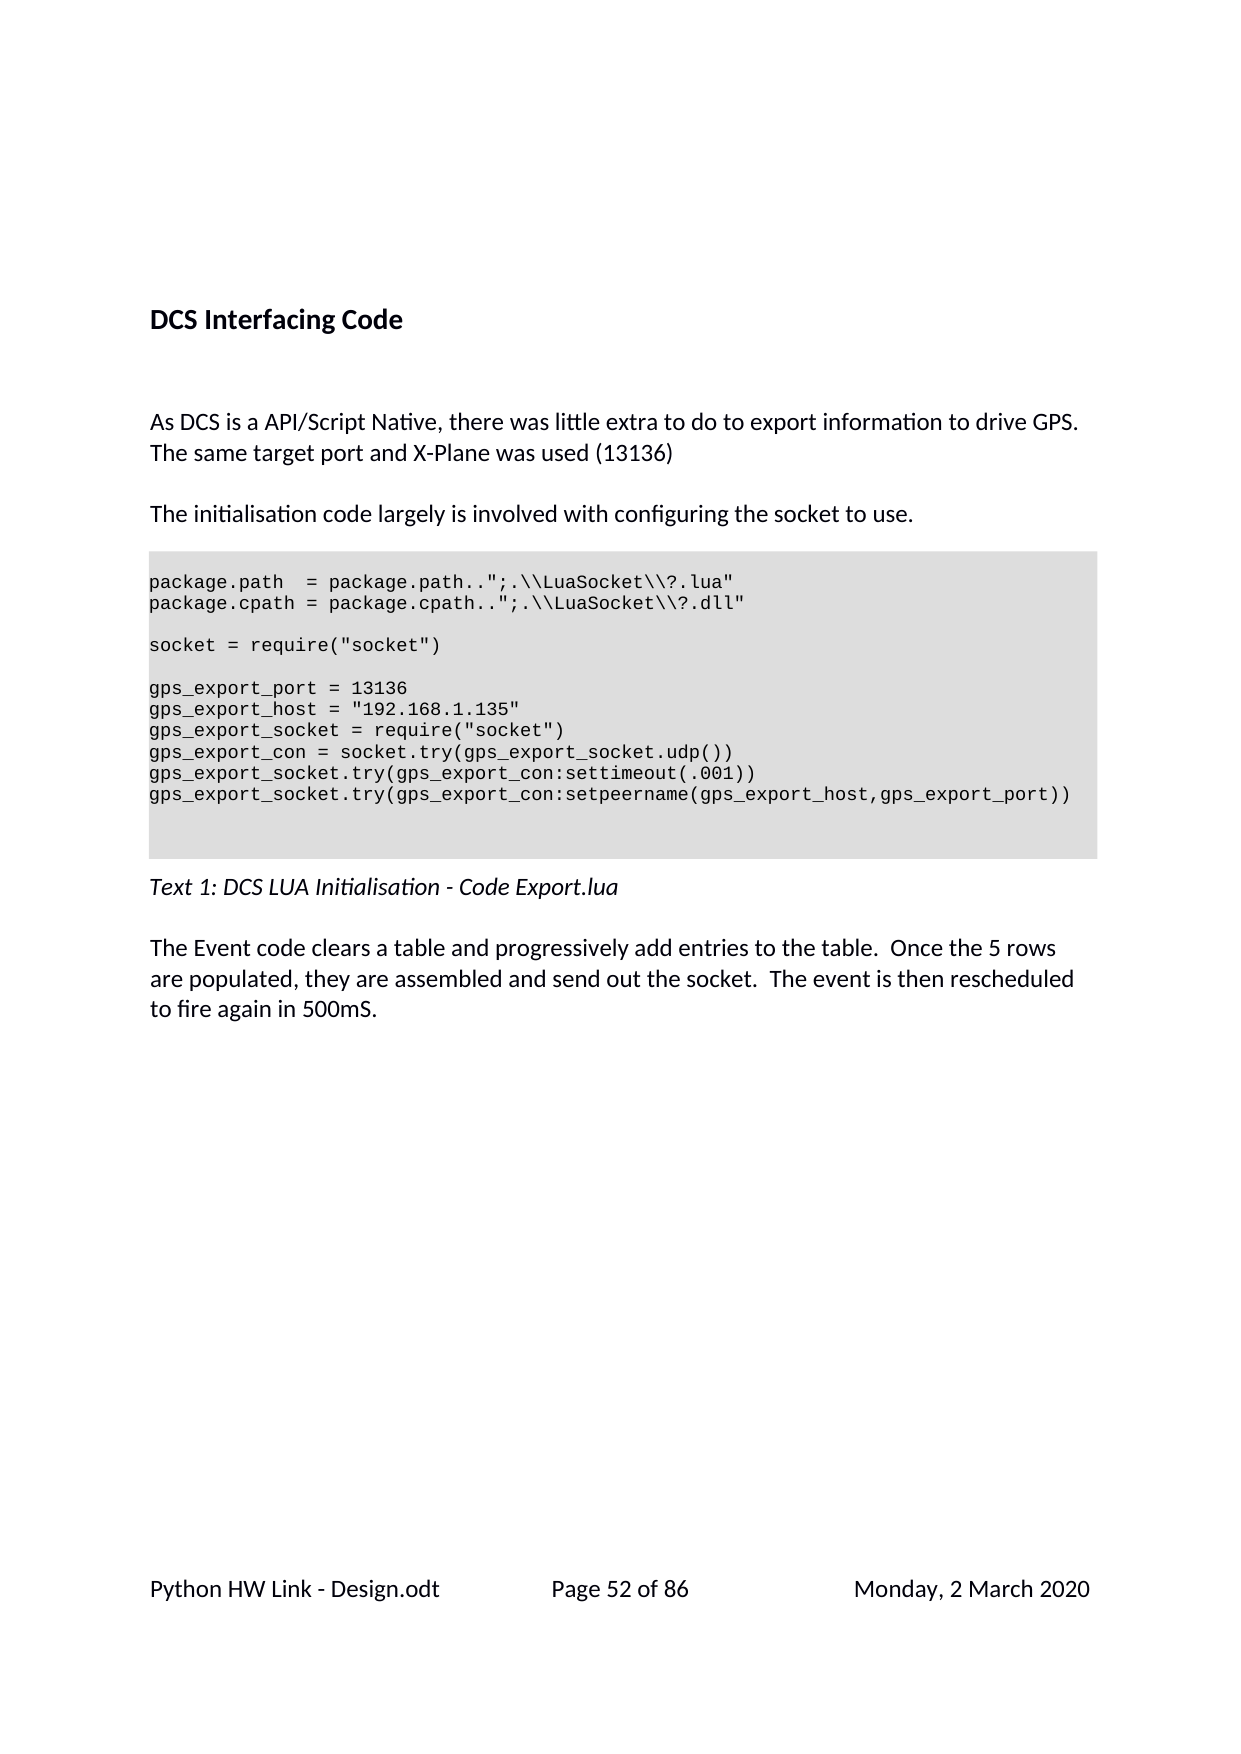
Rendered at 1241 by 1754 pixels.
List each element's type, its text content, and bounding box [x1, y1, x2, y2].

text The initialisation code largely is involved with configuring the socket to use. [150, 498, 1090, 528]
text As DCS is a API/Script Native, there was little extra to do to export information to drive GPS. The same target port and X-Plane was used (13136) [150, 406, 1090, 467]
subtitle DCS Interfacing Code [150, 301, 1090, 337]
text Text 1: DCS LUA Initialisation - Code Export.lua [149, 859, 1097, 902]
text The Event code clears a table and progressively add entries to the table. Once the 5 rows are populated, they are assembled and send out the socket. The event is then rescheduled to fire again in 500mS. [150, 932, 1090, 1024]
